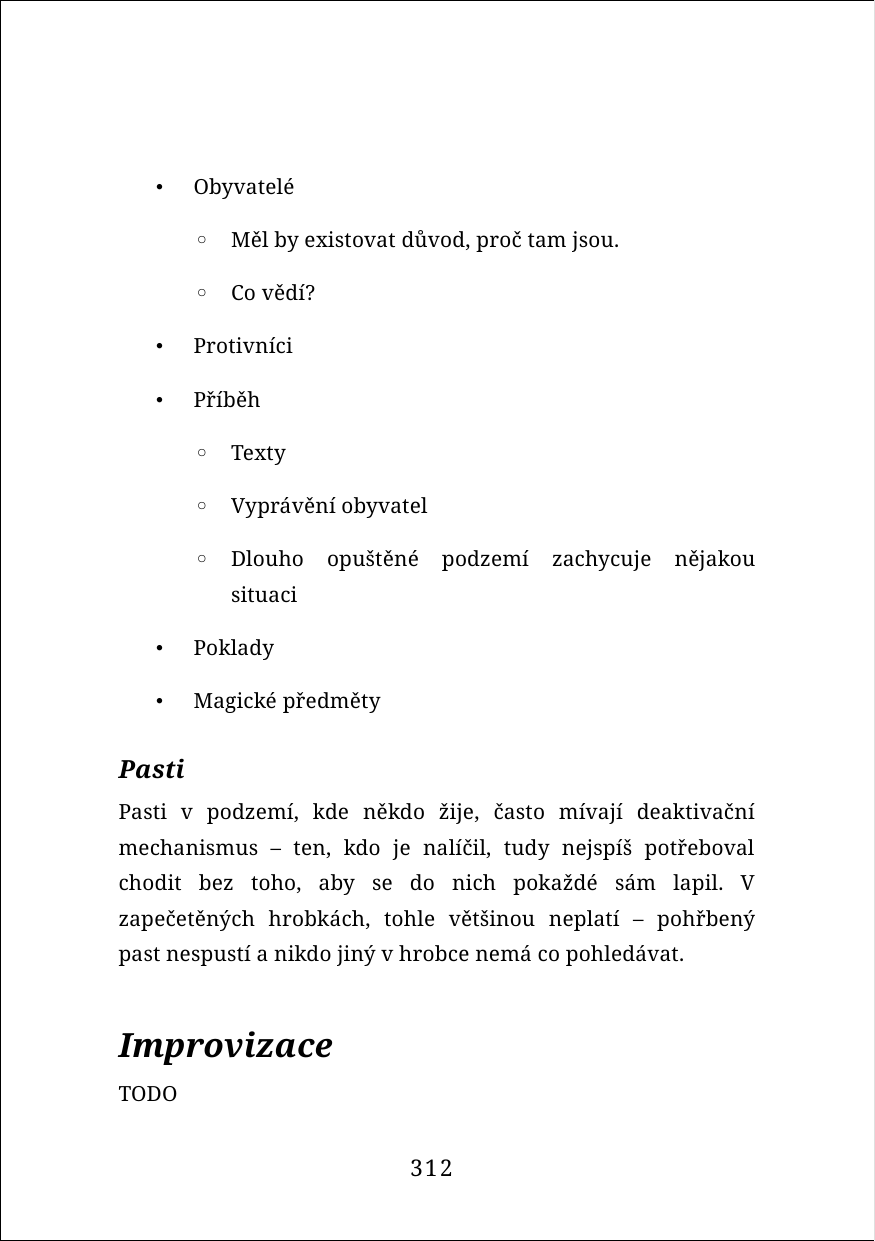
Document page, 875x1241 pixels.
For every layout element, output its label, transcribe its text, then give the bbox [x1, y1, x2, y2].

list Texty [193, 438, 756, 466]
list Magické předměty [156, 686, 756, 715]
subtitle Pasti [118, 751, 756, 785]
list Příběh [156, 385, 756, 413]
text TODO [118, 1079, 756, 1108]
text Pasti v podzemí, kde někdo žije, často mívají deaktivační mechanismus – ten, kdo je nalíčil, tudy nejspíš potřeboval chodit bez toho, aby se do nich pokaždé sám lapil. V zapečetěných hrobkách, tohle většinou neplatí – pohřbený past nespustí a nikdo jiný v hrobce nemá co pohledávat. [118, 797, 756, 968]
subtitle Improvizace [118, 1022, 756, 1067]
list Co vědí? [193, 278, 756, 307]
list Protivníci [156, 331, 756, 360]
list Měl by existovat důvod, proč tam jsou. [193, 225, 756, 253]
list Vyprávění obyvatel [193, 491, 756, 519]
list Obyvatelé [156, 172, 756, 200]
list Dlouho opuštěné podzemí zachycuje nějakou situaci [193, 544, 756, 608]
list Poklady [156, 633, 756, 662]
